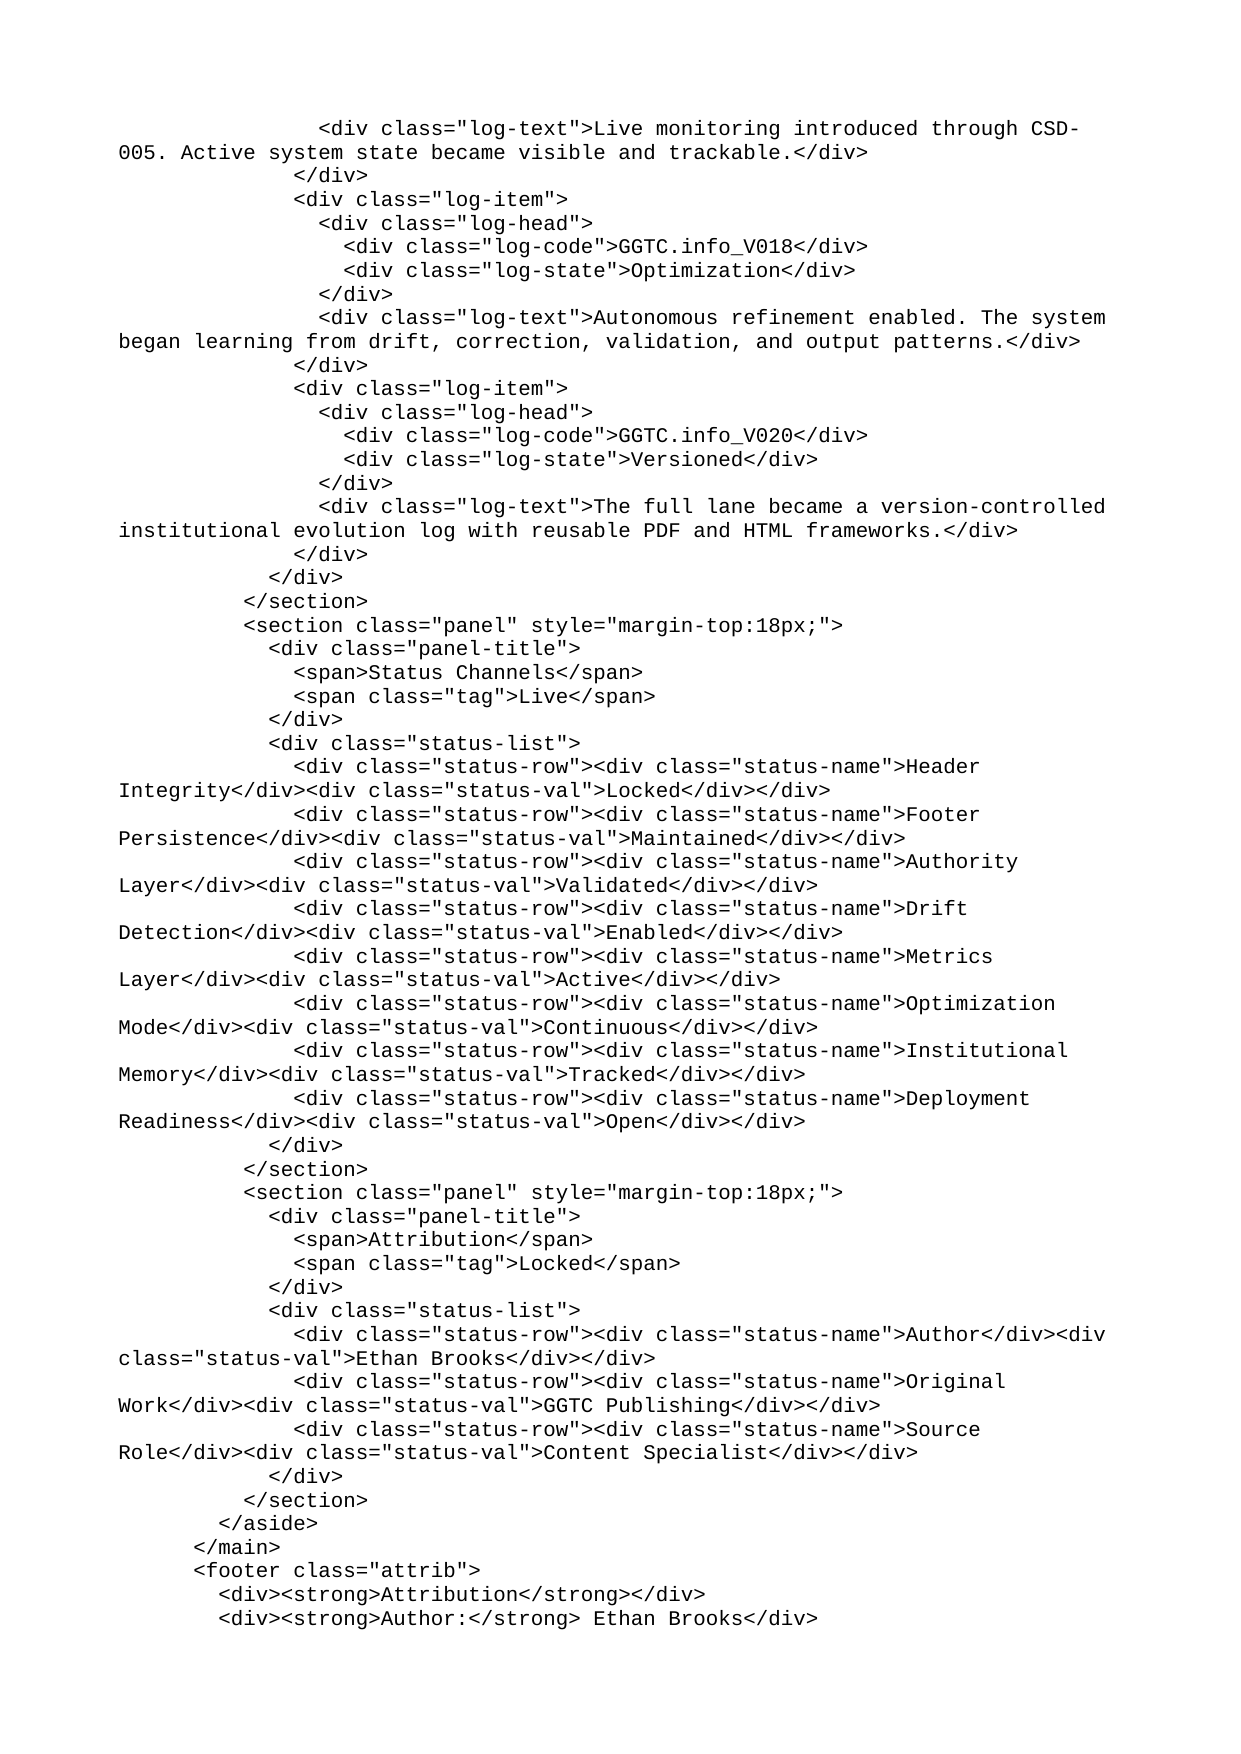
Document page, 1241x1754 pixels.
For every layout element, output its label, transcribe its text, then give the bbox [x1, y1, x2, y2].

text <div class="status-row"><div class="status-name">Drift Detection</div><div class="status-val">Enabled</div></div> [118, 898, 1122, 946]
text <div><strong>Attribution</strong></div> [118, 1584, 1122, 1608]
text <div class="log-item"> [118, 189, 1122, 213]
text <section class="panel" style="margin-top:18px;"> [118, 1182, 1122, 1206]
text <section class="panel" style="margin-top:18px;"> [118, 615, 1122, 638]
text <div class="panel-title"> [118, 1206, 1122, 1229]
text <div class="status-row"><div class="status-name">Deployment Readiness</div><div class="status-val">Open</div></div> [118, 1088, 1122, 1135]
text <span class="tag">Live</span> [118, 686, 1122, 709]
text </div> [118, 709, 1122, 733]
text </div> [118, 567, 1122, 591]
text <div class="status-row"><div class="status-name">Source Role</div><div class="status-val">Content Specialist</div></div> [118, 1419, 1122, 1466]
text <div class="log-head"> [118, 402, 1122, 426]
text <div class="log-state">Optimization</div> [118, 260, 1122, 284]
text <div class="log-state">Versioned</div> [118, 449, 1122, 473]
text <div class="log-code">GGTC.info_V018</div> [118, 236, 1122, 260]
text </div> [118, 284, 1122, 307]
text <span class="tag">Locked</span> [118, 1253, 1122, 1277]
text <div class="log-item"> [118, 378, 1122, 402]
text </div> [118, 165, 1122, 189]
text <div class="log-head"> [118, 213, 1122, 236]
text </div> [118, 1277, 1122, 1300]
text <div class="panel-title"> [118, 638, 1122, 662]
text <span>Attribution</span> [118, 1229, 1122, 1253]
text <div class="log-text">The full lane became a version-controlled institutional evolution log with reusable PDF and HTML frameworks.</div> [118, 496, 1122, 544]
text <div class="status-row"><div class="status-name">Footer Persistence</div><div class="status-val">Maintained</div></div> [118, 804, 1122, 851]
text </section> [118, 1158, 1122, 1182]
text <div class="log-text">Autonomous refinement enabled. The system began learning from drift, correction, validation, and output patterns.</div> [118, 307, 1122, 354]
text <div class="log-text">Live monitoring introduced through CSD-005. Active system state became visible and trackable.</div> [118, 118, 1122, 165]
text </main> [118, 1537, 1122, 1561]
text <div class="status-row"><div class="status-name">Institutional Memory</div><div class="status-val">Tracked</div></div> [118, 1040, 1122, 1088]
text <span>Status Channels</span> [118, 662, 1122, 686]
text <div class="status-row"><div class="status-name">Original Work</div><div class="status-val">GGTC Publishing</div></div> [118, 1371, 1122, 1419]
text </div> [118, 1135, 1122, 1158]
text </section> [118, 591, 1122, 615]
text <div><strong>Author:</strong> Ethan Brooks</div> [118, 1608, 1122, 1631]
text <div class="status-row"><div class="status-name">Header Integrity</div><div class="status-val">Locked</div></div> [118, 757, 1122, 804]
text </div> [118, 1466, 1122, 1489]
text <div class="status-row"><div class="status-name">Metrics Layer</div><div class="status-val">Active</div></div> [118, 946, 1122, 993]
text <div class="status-row"><div class="status-name">Author</div><div class="status-val">Ethan Brooks</div></div> [118, 1324, 1122, 1371]
text </aside> [118, 1513, 1122, 1537]
text </div> [118, 544, 1122, 567]
text <div class="status-row"><div class="status-name">Authority Layer</div><div class="status-val">Validated</div></div> [118, 851, 1122, 898]
text </div> [118, 354, 1122, 378]
text <div class="status-list"> [118, 1300, 1122, 1324]
text <div class="log-code">GGTC.info_V020</div> [118, 426, 1122, 449]
text <div class="status-list"> [118, 733, 1122, 757]
text <footer class="attrib"> [118, 1561, 1122, 1584]
text </section> [118, 1489, 1122, 1513]
text </div> [118, 473, 1122, 496]
text <div class="status-row"><div class="status-name">Optimization Mode</div><div class="status-val">Continuous</div></div> [118, 993, 1122, 1040]
